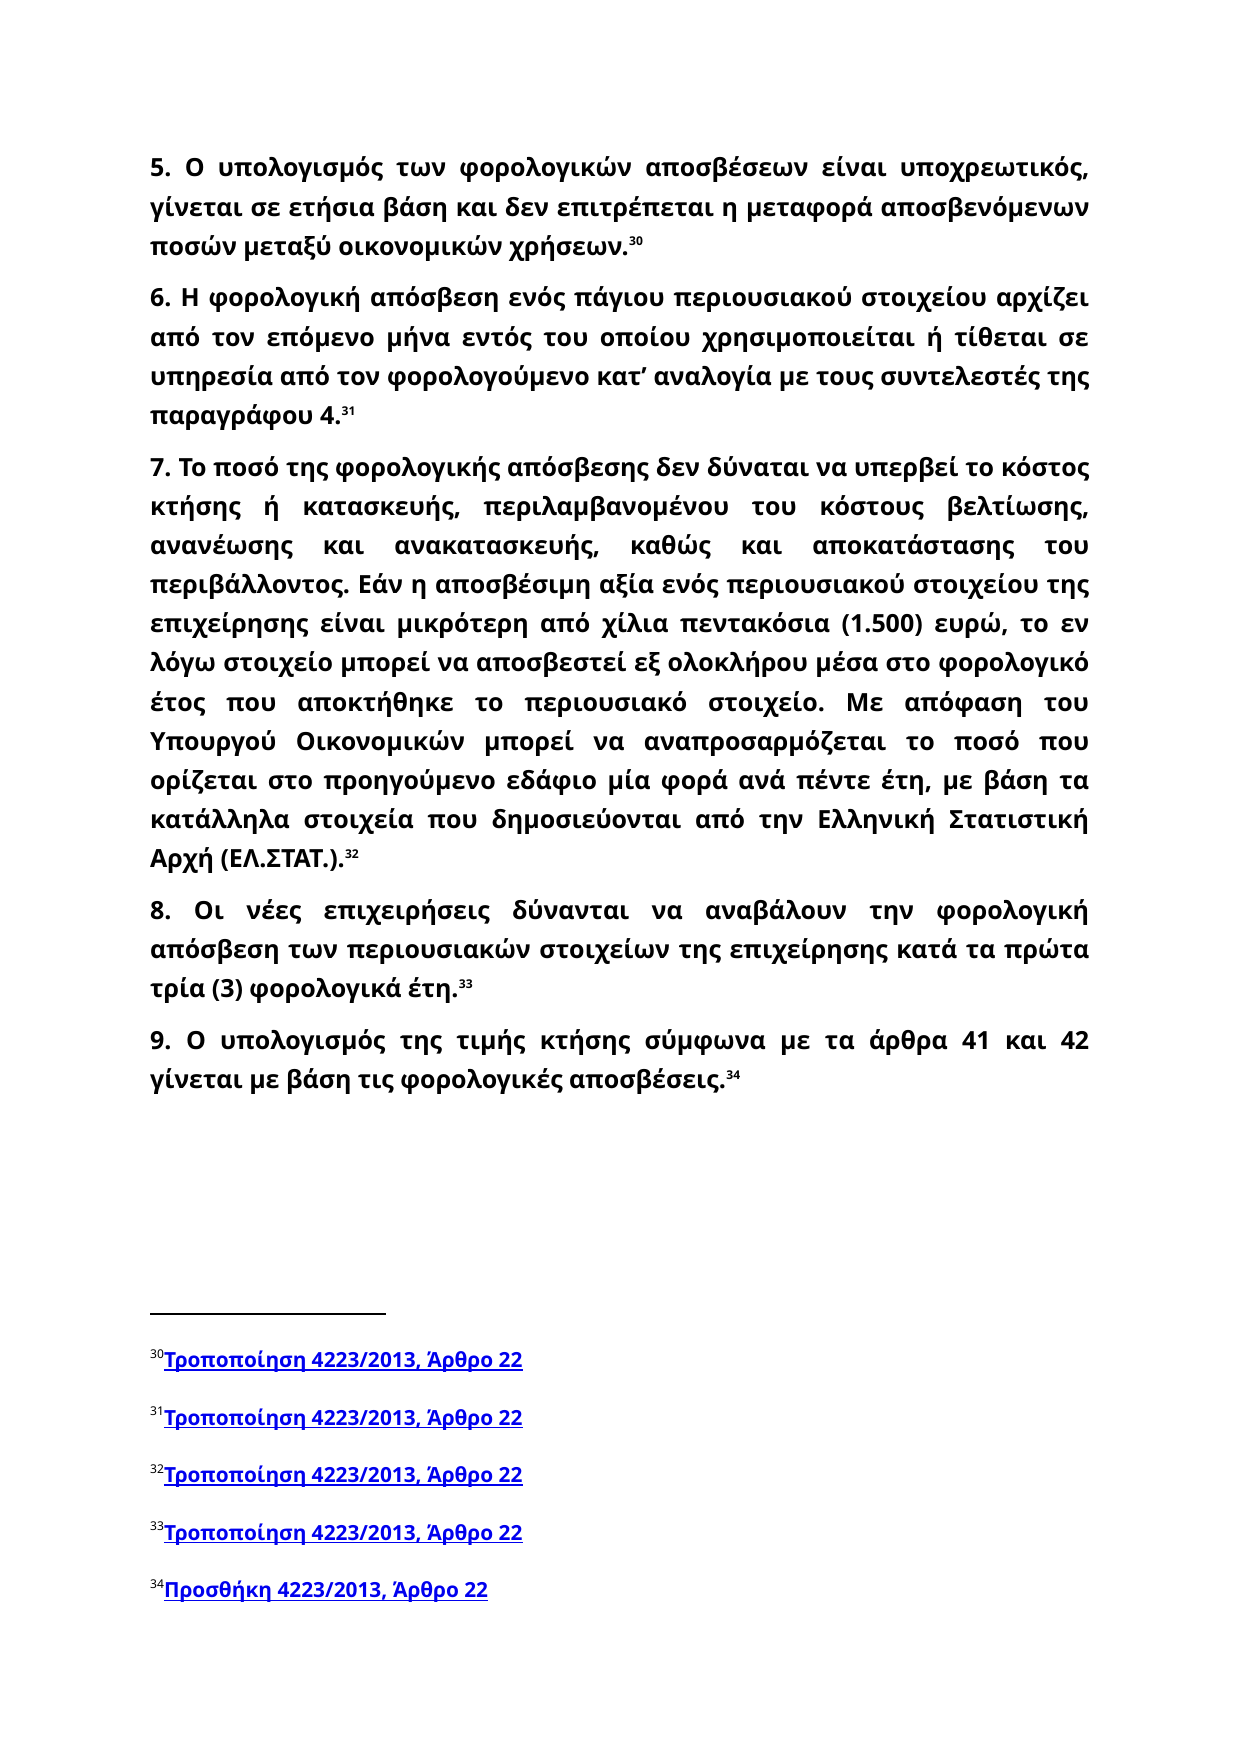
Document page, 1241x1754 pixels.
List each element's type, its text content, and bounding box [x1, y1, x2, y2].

text 8. Οι νέες επιχειρήσεις δύνανται να αναβάλουν την φορολογική απόσβεση των περιουσιακών στοιχείων της επιχείρησης κατά τα πρώτα τρία (3) φορολογικά έτη. [150, 892, 1090, 1005]
text Τροποποίηση 4223/2013, Άρθρο 22 [150, 1403, 1090, 1431]
text Προσθήκη 4223/2013, Άρθρο 22 [150, 1576, 1090, 1604]
text Τροποποίηση 4223/2013, Άρθρο 22 [150, 1345, 1090, 1373]
text 9. Ο υπολογισμός της τιμής κτήσης σύμφωνα με τα άρθρα 41 και 42 γίνεται με βάση τις φορολογικές αποσβέσεις. [150, 1022, 1090, 1096]
text Τροποποίηση 4223/2013, Άρθρο 22 [150, 1518, 1090, 1546]
text 6. Η φορολογική απόσβεση ενός πάγιου περιουσιακού στοιχείου αρχίζει από τον επόμενο μήνα εντός του οποίου χρησιμοποιείται ή τίθεται σε υπηρεσία από τον φορολογούμενο κατ’ αναλογία με τους συντελεστές της παραγράφου 4. [150, 280, 1090, 432]
text Τροποποίηση 4223/2013, Άρθρο 22 [150, 1460, 1090, 1489]
text 5. Ο υπολογισμός των φορολογικών αποσβέσεων είναι υποχρεωτικός, γίνεται σε ετήσια βάση και δεν επιτρέπεται η μεταφορά αποσβενόμενων ποσών μεταξύ οικονομικών χρήσεων. [150, 150, 1090, 262]
text 7. Το ποσό της φορολογικής απόσβεσης δεν δύναται να υπερβεί το κόστος κτήσης ή κατασκευής, περιλαμβανομένου του κόστους βελτίωσης, ανανέωσης και ανακατασκευής, καθώς και αποκατάστασης του περιβάλλοντος. Εάν η αποσβέσιμη αξία ενός περιουσιακού στοιχείου της επιχείρησης είναι μικρότερη από χίλια πεντακόσια (1.500) ευρώ, το εν λόγω στοιχείο μπορεί να αποσβεστεί εξ ολοκλήρου μέσα στο φορολογικό έτος που αποκτήθηκε το περιουσιακό στοιχείο. Με απόφαση του Υπουργού Οικονομικών μπορεί να αναπροσαρμόζεται το ποσό που ορίζεται στο προηγούμενο εδάφιο μία φορά ανά πέντε έτη, με βάση τα κατάλληλα στοιχεία που δημοσιεύονται από την Ελληνική Στατιστική Αρχή (ΕΛ.ΣΤΑΤ.). [150, 449, 1090, 875]
